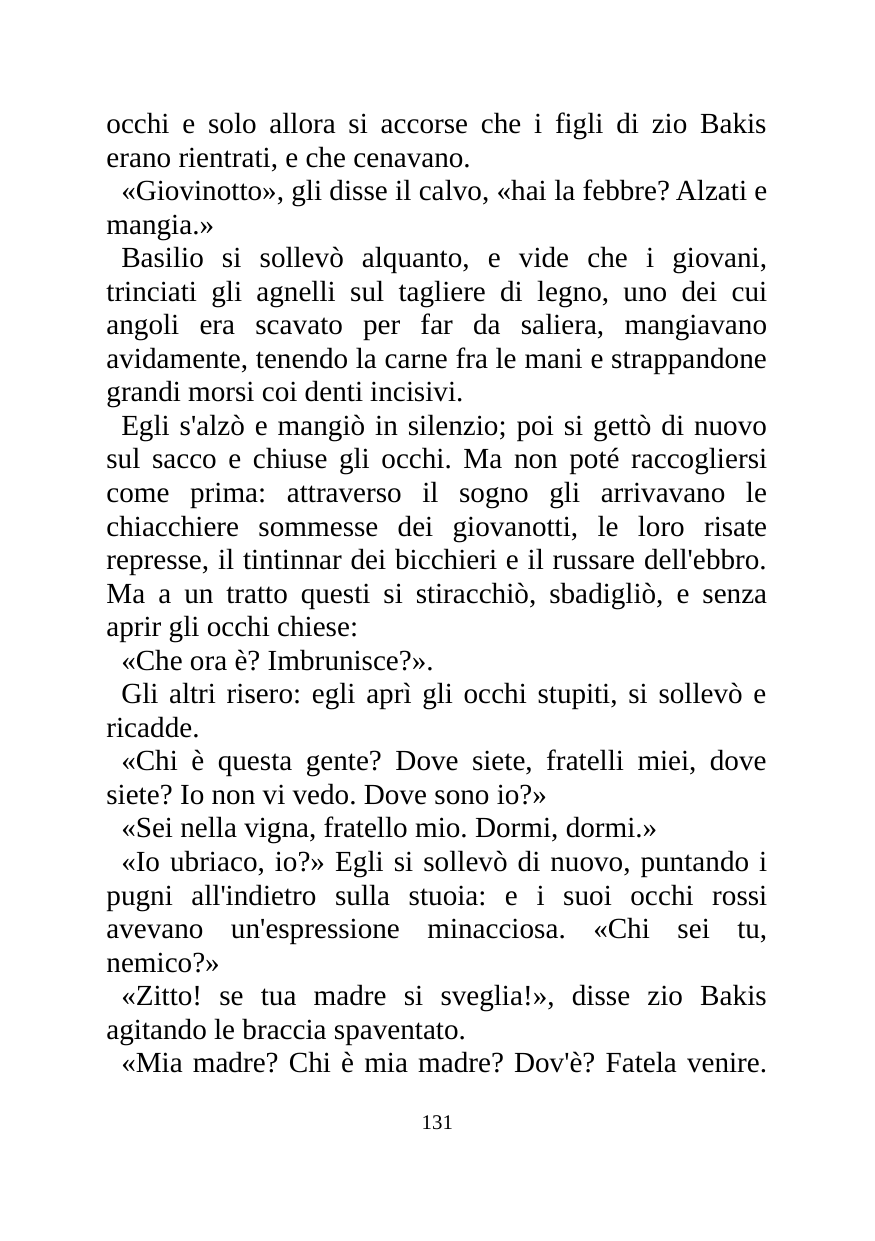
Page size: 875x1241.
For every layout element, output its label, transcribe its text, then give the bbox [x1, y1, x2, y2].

text occhi e solo allora si accorse che i figli di zio Bakis erano rientrati, e che cenavano. [106, 106, 768, 173]
text «Mia madre? Chi è mia madre? Dov'è? Fatela venire. [106, 1045, 768, 1079]
text Egli s'alzò e mangiò in silenzio; poi si gettò di nuovo sul sacco e chiuse gli occhi. Ma non poté raccogliersi come prima: attraverso il sogno gli arrivavano le chiacchiere sommesse dei giovanotti, le loro risate represse, il tintinnar dei bicchieri e il russare dell'ebbro. Ma a un tratto questi si stiracchiò, sbadigliò, e senza aprir gli occhi chiese: [106, 408, 768, 643]
text «Giovinotto», gli disse il calvo, «hai la febbre? Alzati e mangia.» [106, 173, 768, 240]
text «Zitto! se tua madre si sveglia!», disse zio Bakis agitando le braccia spaventato. [106, 978, 768, 1045]
text «Chi è questa gente? Dove siete, fratelli miei, dove siete? Io non vi vedo. Dove sono io?» [106, 743, 768, 811]
text Basilio si sollevò alquanto, e vide che i giovani, trinciati gli agnelli sul tagliere di legno, uno dei cui angoli era scavato per far da saliera, mangiavano avidamente, tenendo la carne fra le mani e strappandone grandi morsi coi denti incisivi. [106, 240, 768, 408]
text «Che ora è? Imbrunisce?». [106, 643, 768, 676]
text «Io ubriaco, io?» Egli si sollevò di nuovo, puntando i pugni all'indietro sulla stuoia: e i suoi occhi rossi avevano un'espressione minacciosa. «Chi sei tu, nemico?» [106, 844, 768, 978]
text Gli altri risero: egli aprì gli occhi stupiti, si sollevò e ricadde. [106, 676, 768, 743]
text «Sei nella vigna, fratello mio. Dormi, dormi.» [106, 811, 768, 844]
